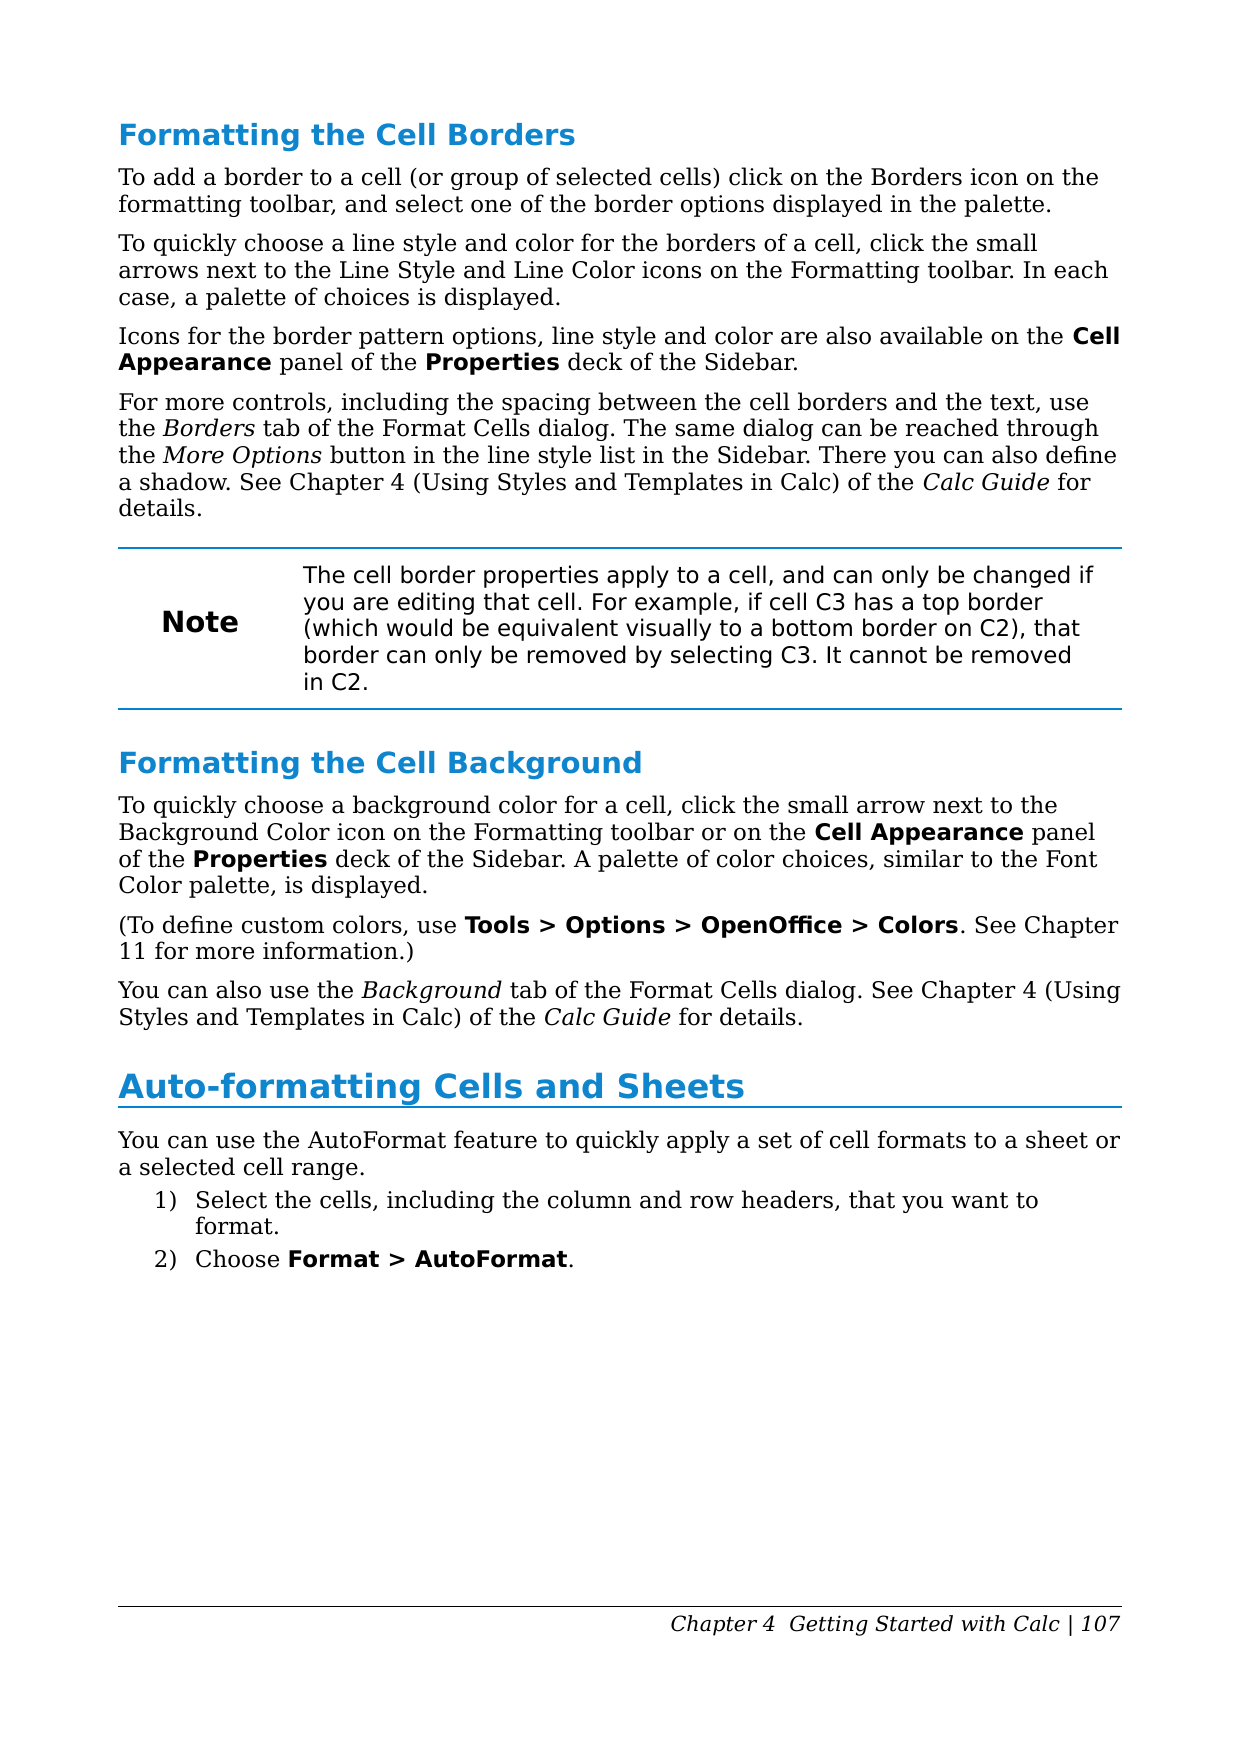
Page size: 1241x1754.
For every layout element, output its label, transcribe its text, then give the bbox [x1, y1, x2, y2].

subtitle Auto-formatting Cells and Sheets [118, 1067, 1122, 1106]
text Icons for the border pattern options, line style and color are also available on the Cell Appearance panel of the Properties deck of the Sidebar. [118, 323, 1122, 376]
list You can use the AutoFormat feature to quickly apply a set of cell formats to a sheet or a selected cell range. [118, 1127, 1122, 1180]
list Select the cells, including the column and row headers, that you want to format. [177, 1187, 1122, 1240]
table_header Note [118, 549, 281, 708]
text You can also use the Background tab of the Format Cells dialog. See Chapter 4 (Using Styles and Templates in Calc) of the Calc Guide for details. [118, 978, 1122, 1031]
subtitle Formatting the Cell Borders [118, 118, 1122, 152]
list Choose Format > AutoFormat. [177, 1246, 1122, 1273]
table_header The cell border properties apply to a cell, and can only be changed if you are editing that cell. For example, if cell C3 has a top border (which would be equivalent visually to a bottom border on C2), that border can only be removed by selecting C3. It cannot be removed in C2. [281, 549, 1122, 708]
text To quickly choose a line style and color for the borders of a cell, click the small arrows next to the Line Style and Line Color icons on the Formatting toolbar. In each case, a palette of choices is displayed. [118, 230, 1122, 310]
subtitle Formatting the Cell Background [118, 746, 1122, 780]
text For more controls, including the spacing between the cell borders and the text, use the Borders tab of the Format Cells dialog. The same dialog can be reached through the More Options button in the line style list in the Sidebar. There you can also define a shadow. See Chapter 4 (Using Styles and Templates in Calc) of the Calc Guide for details. [118, 389, 1122, 522]
text To add a border to a cell (or group of selected cells) click on the Borders icon on the formatting toolbar, and select one of the border options displayed in the palette. [118, 164, 1122, 218]
text To quickly choose a background color for a cell, click the small arrow next to the Background Color icon on the Formatting toolbar or on the Cell Appearance panel of the Properties deck of the Sidebar. A palette of color choices, similar to the Font Color palette, is displayed. [118, 793, 1122, 899]
text (To define custom colors, use Tools > Options > OpenOffice > Colors. See Chapter 11 for more information.) [118, 912, 1122, 965]
